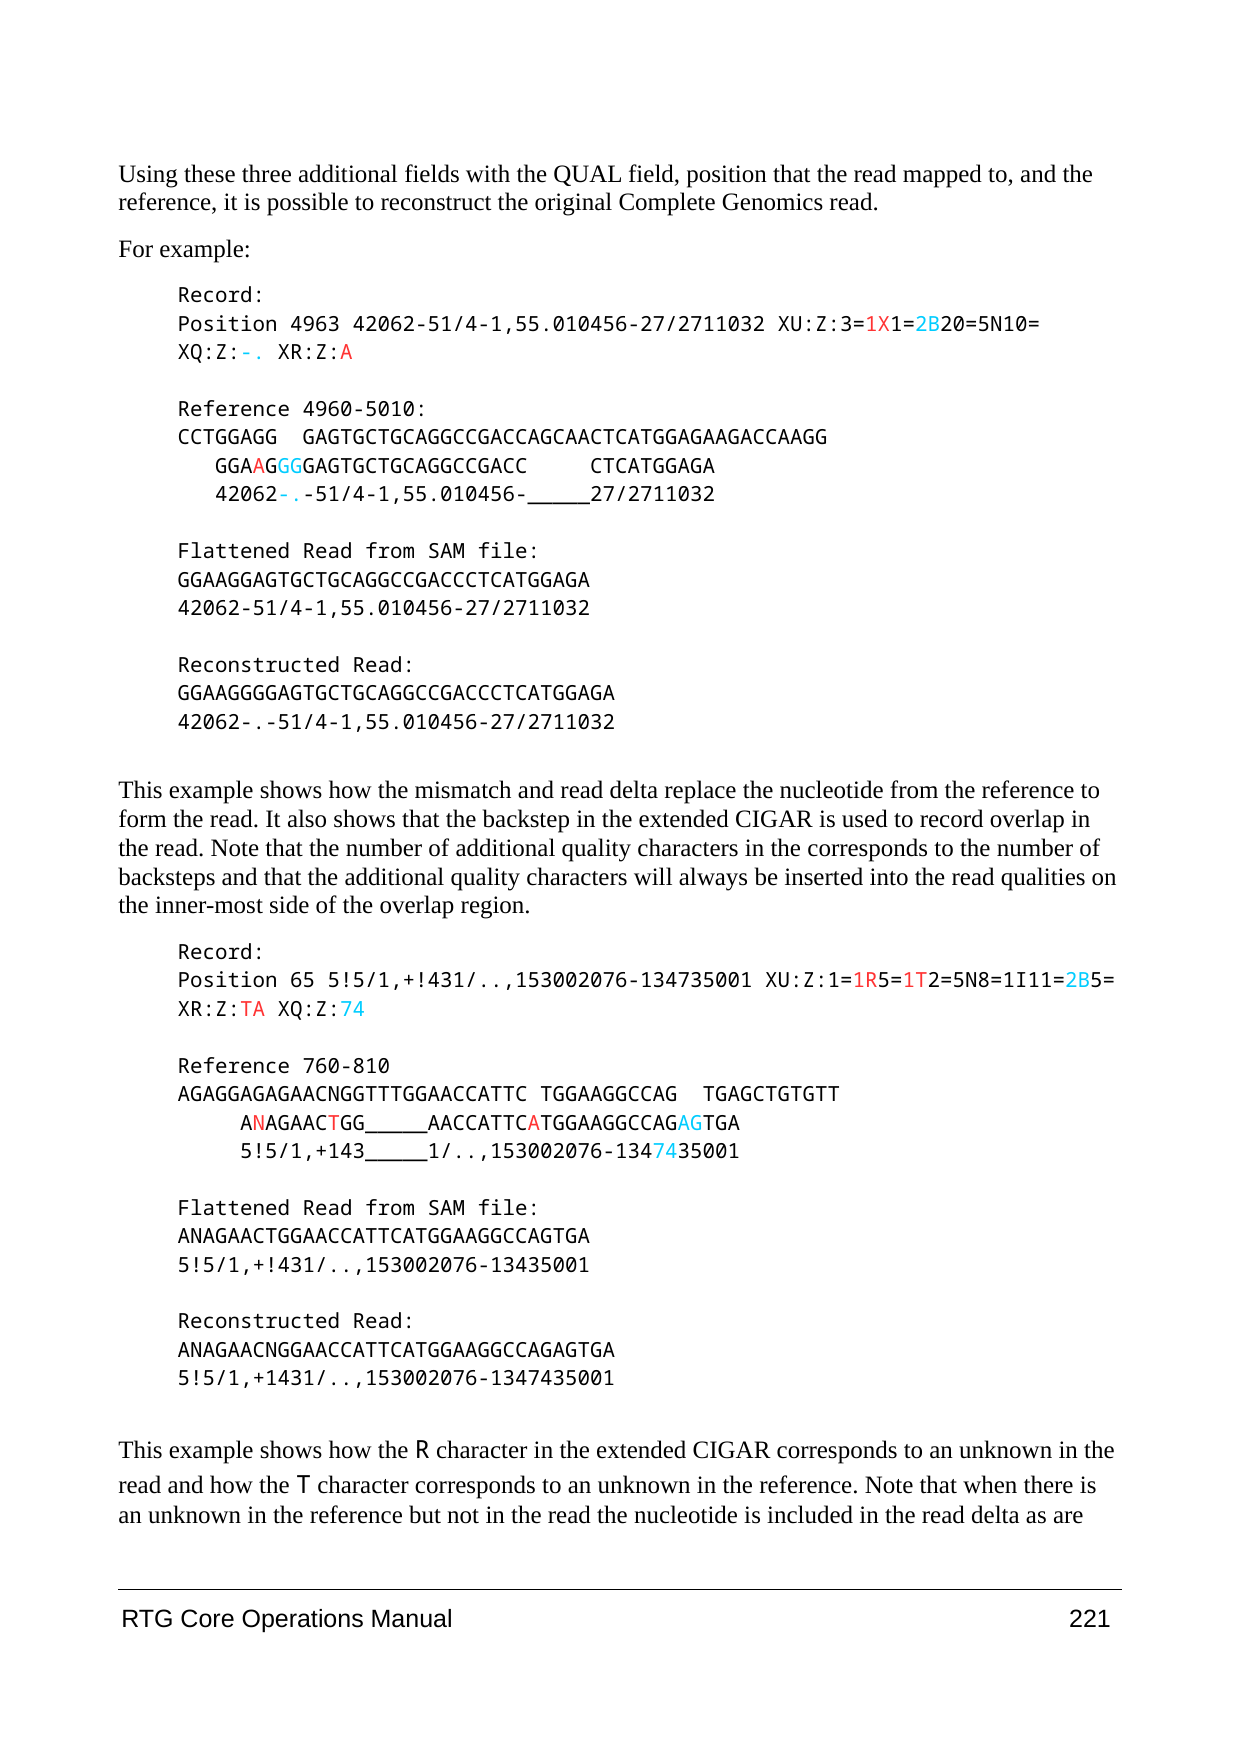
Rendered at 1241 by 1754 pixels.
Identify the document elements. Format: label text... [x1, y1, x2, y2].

text 5!5/1,+1431/..,153002076-1347435001 [177, 1363, 1122, 1392]
text Flattened Read from SAM file: [177, 1193, 1122, 1221]
text GGAAGGGGAGTGCTGCAGGCCGACCCTCATGGAGA [177, 678, 1122, 707]
text ANAGAACNGGAACCATTCATGGAAGGCCAGAGTGA [177, 1335, 1122, 1363]
text ANAGAACTGG_____AACCATTCATGGAAGGCCAGAGTGA [177, 1108, 1122, 1136]
text Reconstructed Read: [177, 650, 1122, 678]
text Flattened Read from SAM file: [177, 536, 1122, 565]
text GGAAGGAGTGCTGCAGGCCGACCCTCATGGAGA [177, 565, 1122, 593]
text For example: [118, 234, 1122, 263]
text This example shows how the R character in the extended CIGAR corresponds to an unknown in the read and how the T character corresponds to an unknown in the reference. Note that when there is an unknown in the reference but not in the read the nucleotide is included in the read delta as are [118, 1432, 1122, 1529]
text Position 65 5!5/1,+!431/..,153002076-134735001 XU:Z:1=1R5=1T2=5N8=1I11=2B5= XR:Z:TA XQ:Z:74 [177, 965, 1122, 1022]
text ANAGAACTGGAACCATTCATGGAAGGCCAGTGA [177, 1221, 1122, 1250]
text 42062-.-51/4-1,55.010456-27/2711032 [177, 707, 1122, 735]
text This example shows how the mismatch and read delta replace the nucleotide from the reference to form the read. It also shows that the backstep in the extended CIGAR is used to record overlap in the read. Note that the number of additional quality characters in the corresponds to the number of backsteps and that the additional quality characters will always be inserted into the read qualities on the inner-most side of the overlap region. [118, 776, 1122, 919]
text GGAAGGGGAGTGCTGCAGGCCGACC CTCATGGAGA [177, 451, 1122, 479]
text Reference 760-810 [177, 1051, 1122, 1079]
text CCTGGAGG GAGTGCTGCAGGCCGACCAGCAACTCATGGAGAAGACCAAGG [177, 422, 1122, 451]
text Reference 4960-5010: [177, 394, 1122, 422]
text 5!5/1,+!431/..,153002076-13435001 [177, 1250, 1122, 1278]
text Reconstructed Read: [177, 1307, 1122, 1335]
text Record: [177, 937, 1122, 965]
text 42062-51/4-1,55.010456-27/2711032 [177, 593, 1122, 622]
text AGAGGAGAGAACNGGTTTGGAACCATTC TGGAAGGCCAG TGAGCTGTGTT [177, 1079, 1122, 1108]
text 42062-.-51/4-1,55.010456-_____27/2711032 [177, 479, 1122, 508]
text Using these three additional fields with the QUAL field, position that the read mapped to, and the reference, it is possible to reconstruct the original Complete Genomics read. [118, 159, 1122, 216]
text Record: [177, 280, 1122, 309]
text Position 4963 42062-51/4-1,55.010456-27/2711032 XU:Z:3=1X1=2B20=5N10= XQ:Z:-. XR:Z:A [177, 309, 1122, 366]
text 5!5/1,+143_____1/..,153002076-1347435001 [177, 1136, 1122, 1164]
